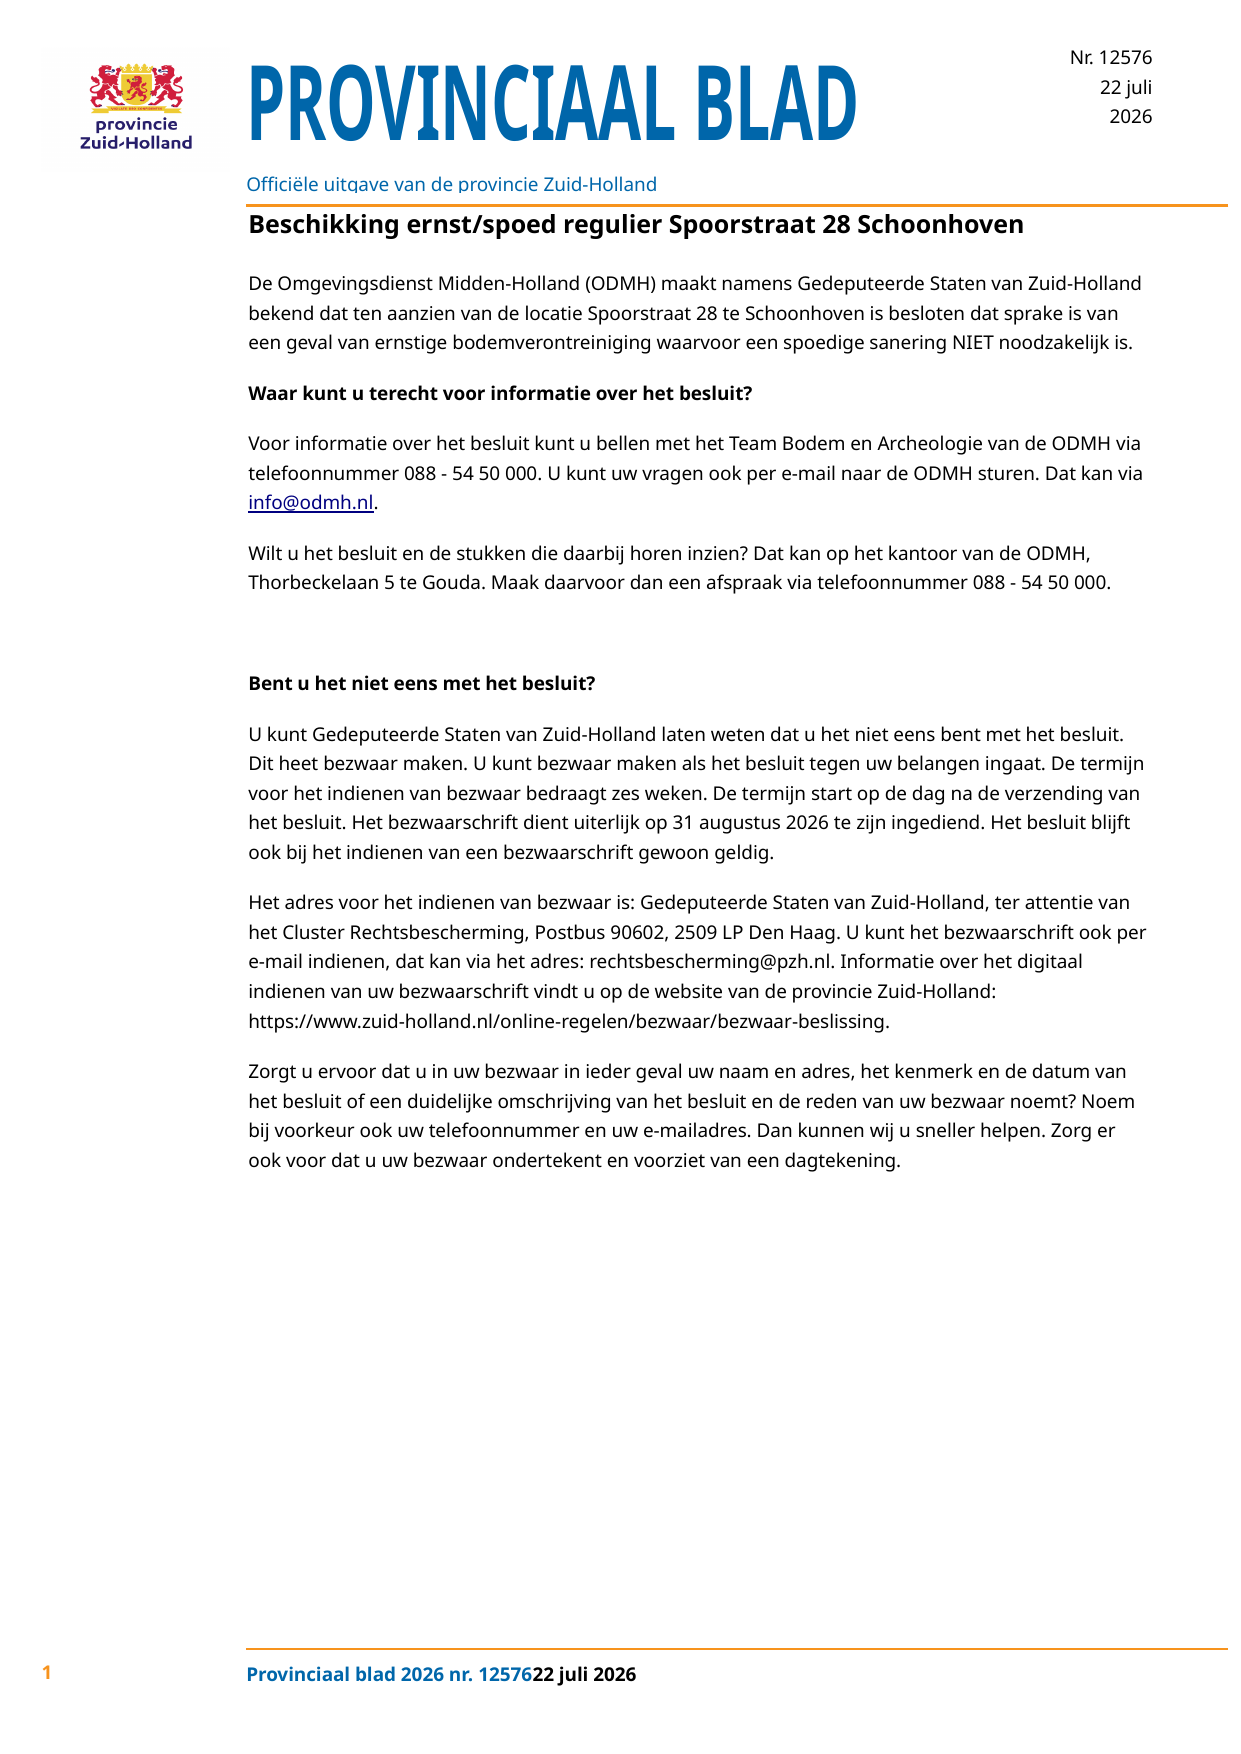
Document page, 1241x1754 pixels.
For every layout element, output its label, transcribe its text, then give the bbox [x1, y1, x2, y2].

text Het adres voor het indienen van bezwaar is: Gedeputeerde Staten van Zuid-Holland, ter attentie van het Cluster Rechtsbescherming, Postbus 90602, 2509 LP Den Haag. U kunt het bezwaarschrift ook per e-mail indienen, dat kan via het adres: rechtsbescherming@pzh.nl. Informatie over het digitaal indienen van uw bezwaarschrift vindt u op de website van de provincie Zuid-Holland: https://www.zuid-holland.nl/online-regelen/bezwaar/bezwaar-beslissing. [248, 889, 1152, 1033]
picture [41, 47, 231, 172]
text Wilt u het besluit en de stukken die daarbij horen inzien? Dat kan op het kantoor van de ODMH, Thorbeckelaan 5 te Gouda. Maak daarvoor dan een afspraak via telefoonnummer 088 - 54 50 000. [248, 540, 1152, 595]
text Zorgt u ervoor dat u in uw bezwaar in ieder geval uw naam en adres, het kenmerk en de datum van het besluit of een duidelijke omschrijving van het besluit en de reden van uw bezwaar noemt? Noem bij voorkeur ook uw telefoonnummer en uw e-mailadres. Dan kunnen wij u sneller helpen. Zorg er ook voor dat u uw bezwaar ondertekent en voorziet van een dagtekening. [248, 1058, 1152, 1173]
text Bent u het niet eens met het besluit? [248, 670, 1152, 696]
text Waar kunt u terecht voor informatie over het besluit? [248, 380, 1152, 406]
text Beschikking ernst/spoed regulier Spoorstraat 28 Schoonhoven [248, 207, 1152, 241]
text Voor informatie over het besluit kunt u bellen met het Team Bodem en Archeologie van de ODMH via telefoonnummer 088 - 54 50 000. U kunt uw vragen ook per e-mail naar de ODMH sturen. Dat kan via info@odmh.nl. [248, 430, 1152, 515]
text U kunt Gedeputeerde Staten van Zuid-Holland laten weten dat u het niet eens bent met het besluit. Dit heet bezwaar maken. U kunt bezwaar maken als het besluit tegen uw belangen ingaat. De termijn voor het indienen van bezwaar bedraagt zes weken. De termijn start op de dag na de verzending van het besluit. Het bezwaarschrift dient uiterlijk op 31 augustus 2026 te zijn ingediend. Het besluit blijft ook bij het indienen van een bezwaarschrift gewoon geldig. [248, 721, 1152, 865]
text De Omgevingsdienst Midden-Holland (ODMH) maakt namens Gedeputeerde Staten van Zuid-Holland bekend dat ten aanzien van de locatie Spoorstraat 28 te Schoonhoven is besloten dat sprake is van een geval van ernstige bodemverontreiniging waarvoor een spoedige sanering NIET noodzakelijk is. [248, 270, 1152, 355]
